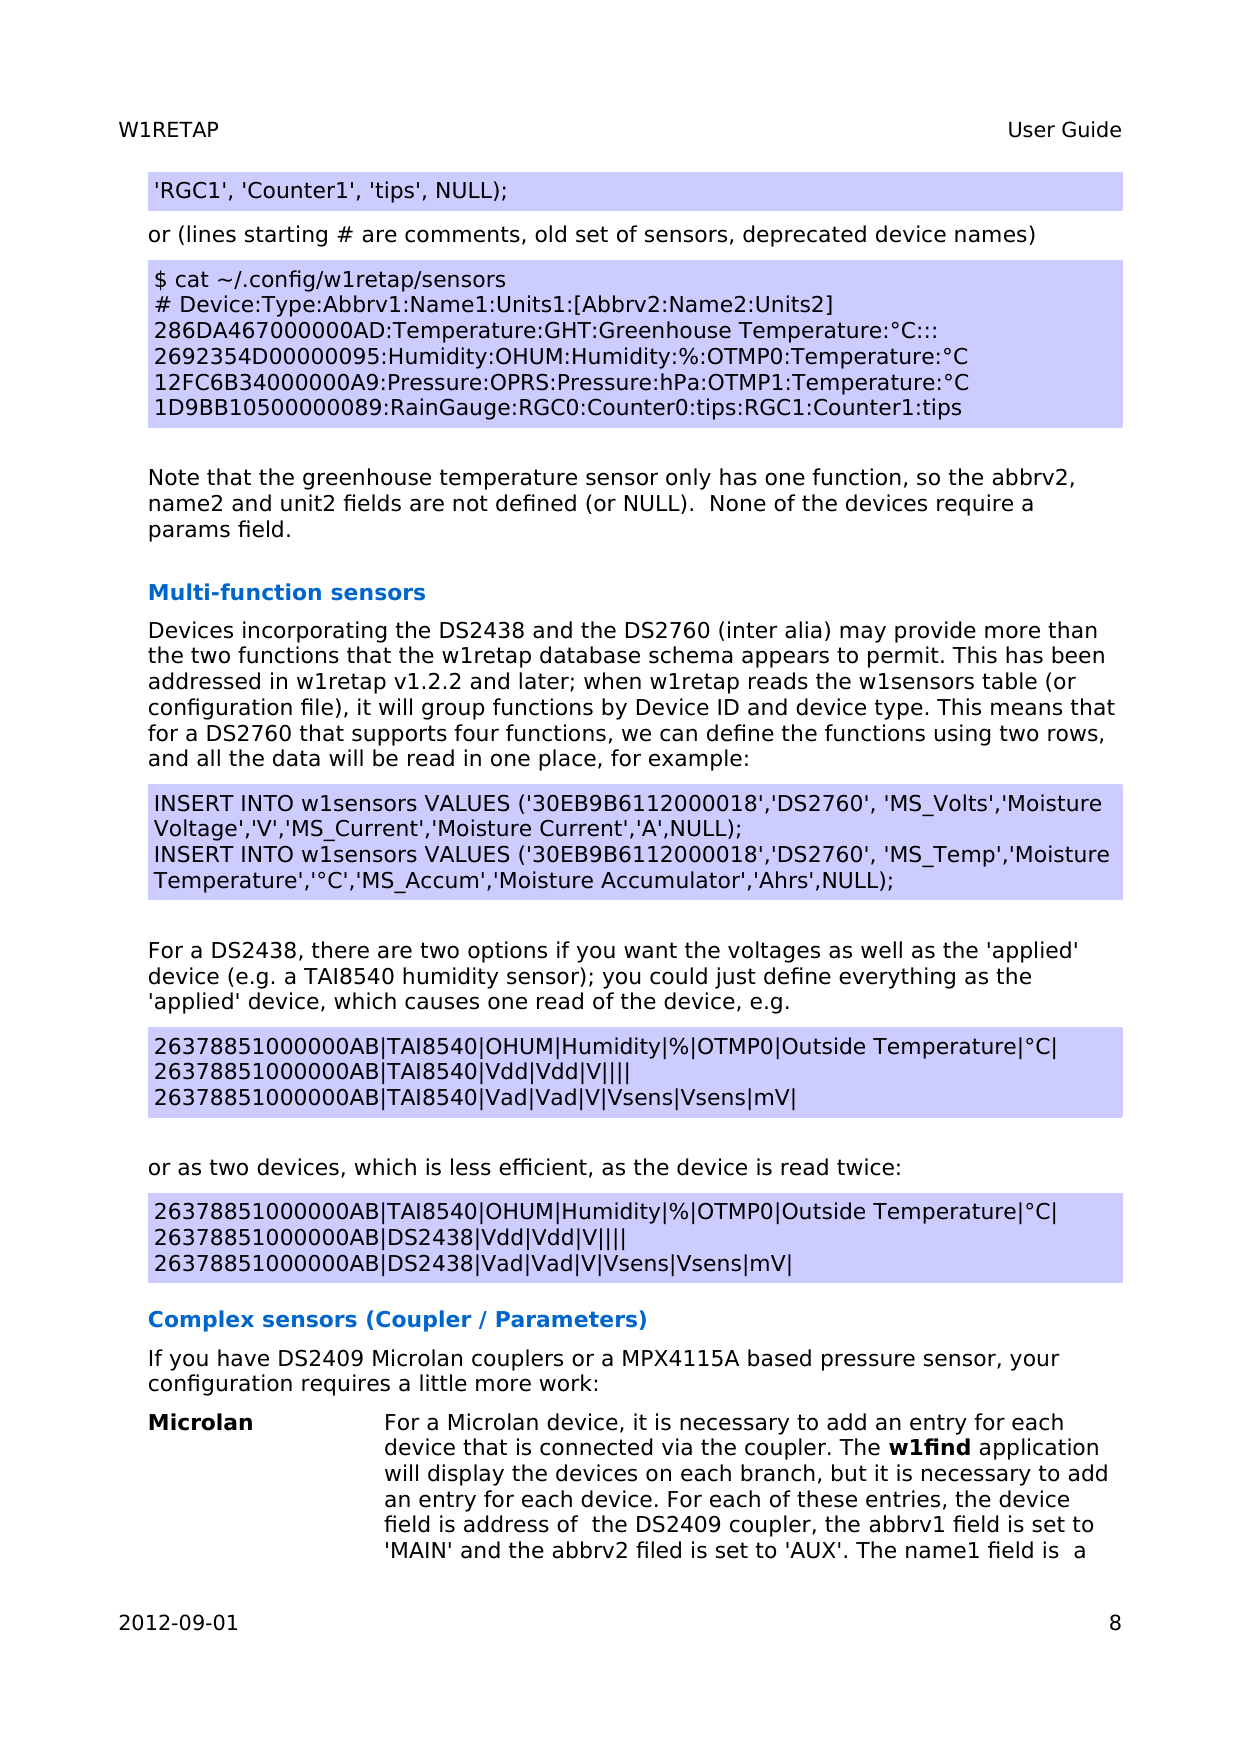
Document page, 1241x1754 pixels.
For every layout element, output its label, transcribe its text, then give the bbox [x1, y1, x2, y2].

text 26378851000000AB|TAI8540|OHUM|Humidity|%|OTMP0|Outside Temperature|°C| [149, 1194, 1122, 1219]
text 'RGC1', 'Counter1', 'tips', NULL); [149, 173, 1122, 210]
text If you have DS2409 Microlan couplers or a MPX4115A based pressure sensor, your configuration requires a little more work: [148, 1345, 1122, 1397]
text 26378851000000AB|DS2438|Vdd|Vdd|V|||| [149, 1219, 1122, 1245]
text 26378851000000AB|TAI8540|OHUM|Humidity|%|OTMP0|Outside Temperature|°C| [149, 1029, 1122, 1053]
text or as two devices, which is less efficient, as the device is read twice: [148, 1155, 1122, 1181]
text or (lines starting # are comments, old set of sensors, deprecated device names) [148, 222, 1122, 248]
subtitle Multi-function sensors [148, 579, 1122, 605]
list Microlan For a Microlan device, it is necessary to add an entry for each device that is connected via the coupler. The w1find application will display the devices on each branch, but it is necessary to add an entry for each device. For each of these entries, the device field is address of the DS2409 coupler, the abbrv1 field is set to 'MAIN' and the abbrv2 filed is set to 'AUX'. The name1 field is a [148, 1409, 1122, 1564]
text Note that the greenhouse temperature sensor only has one function, so the abbrv2, name2 and unit2 fields are not defined (or NULL). None of the devices require a params field. [148, 465, 1122, 542]
text $ cat ~/.config/w1retap/sensors # Device:Type:Abbrv1:Name1:Units1:[Abbrv2:Name2:Units2] 286DA467000000AD:Temperature:GHT:Greenhouse Temperature:°C::: 2692354D00000095:Humidity:OHUM:Humidity:%:OTMP0:Temperature:°C 12FC6B34000000A9:Pressure:OPRS:Pressure:hPa:OTMP1:Temperature:°C 1D9BB10500000089:RainGauge:RGC0:Counter0:tips:RGC1:Counter1:tips [149, 261, 1122, 427]
text 26378851000000AB|TAI8540|Vad|Vad|V|Vsens|Vsens|mV| [149, 1079, 1122, 1117]
text 26378851000000AB|TAI8540|Vdd|Vdd|V|||| [149, 1053, 1122, 1079]
text INSERT INTO w1sensors VALUES ('30EB9B6112000018','DS2760', 'MS_Volts','Moisture Voltage','V','MS_Current','Moisture Current','A',NULL); [149, 786, 1122, 836]
text Devices incorporating the DS2438 and the DS2760 (inter alia) may provide more than the two functions that the w1retap database schema appears to permit. This has been addressed in w1retap v1.2.2 and later; when w1retap reads the w1sensors table (or configuration file), it will group functions by Device ID and device type. This means that for a DS2760 that supports four functions, we can define the functions using two rows, and all the data will be read in one place, for example: [148, 618, 1122, 772]
subtitle Complex sensors (Coupler / Parameters) [148, 1307, 1122, 1333]
text For a DS2438, there are two options if you want the voltages as well as the 'applied' device (e.g. a TAI8540 humidity sensor); you could just define everything as the 'applied' device, which causes one read of the device, e.g. [148, 938, 1122, 1015]
text INSERT INTO w1sensors VALUES ('30EB9B6112000018','DS2760', 'MS_Temp','Moisture Temperature','°C','MS_Accum','Moisture Accumulator','Ahrs',NULL); [149, 836, 1122, 899]
text 26378851000000AB|DS2438|Vad|Vad|V|Vsens|Vsens|mV| [149, 1245, 1122, 1282]
